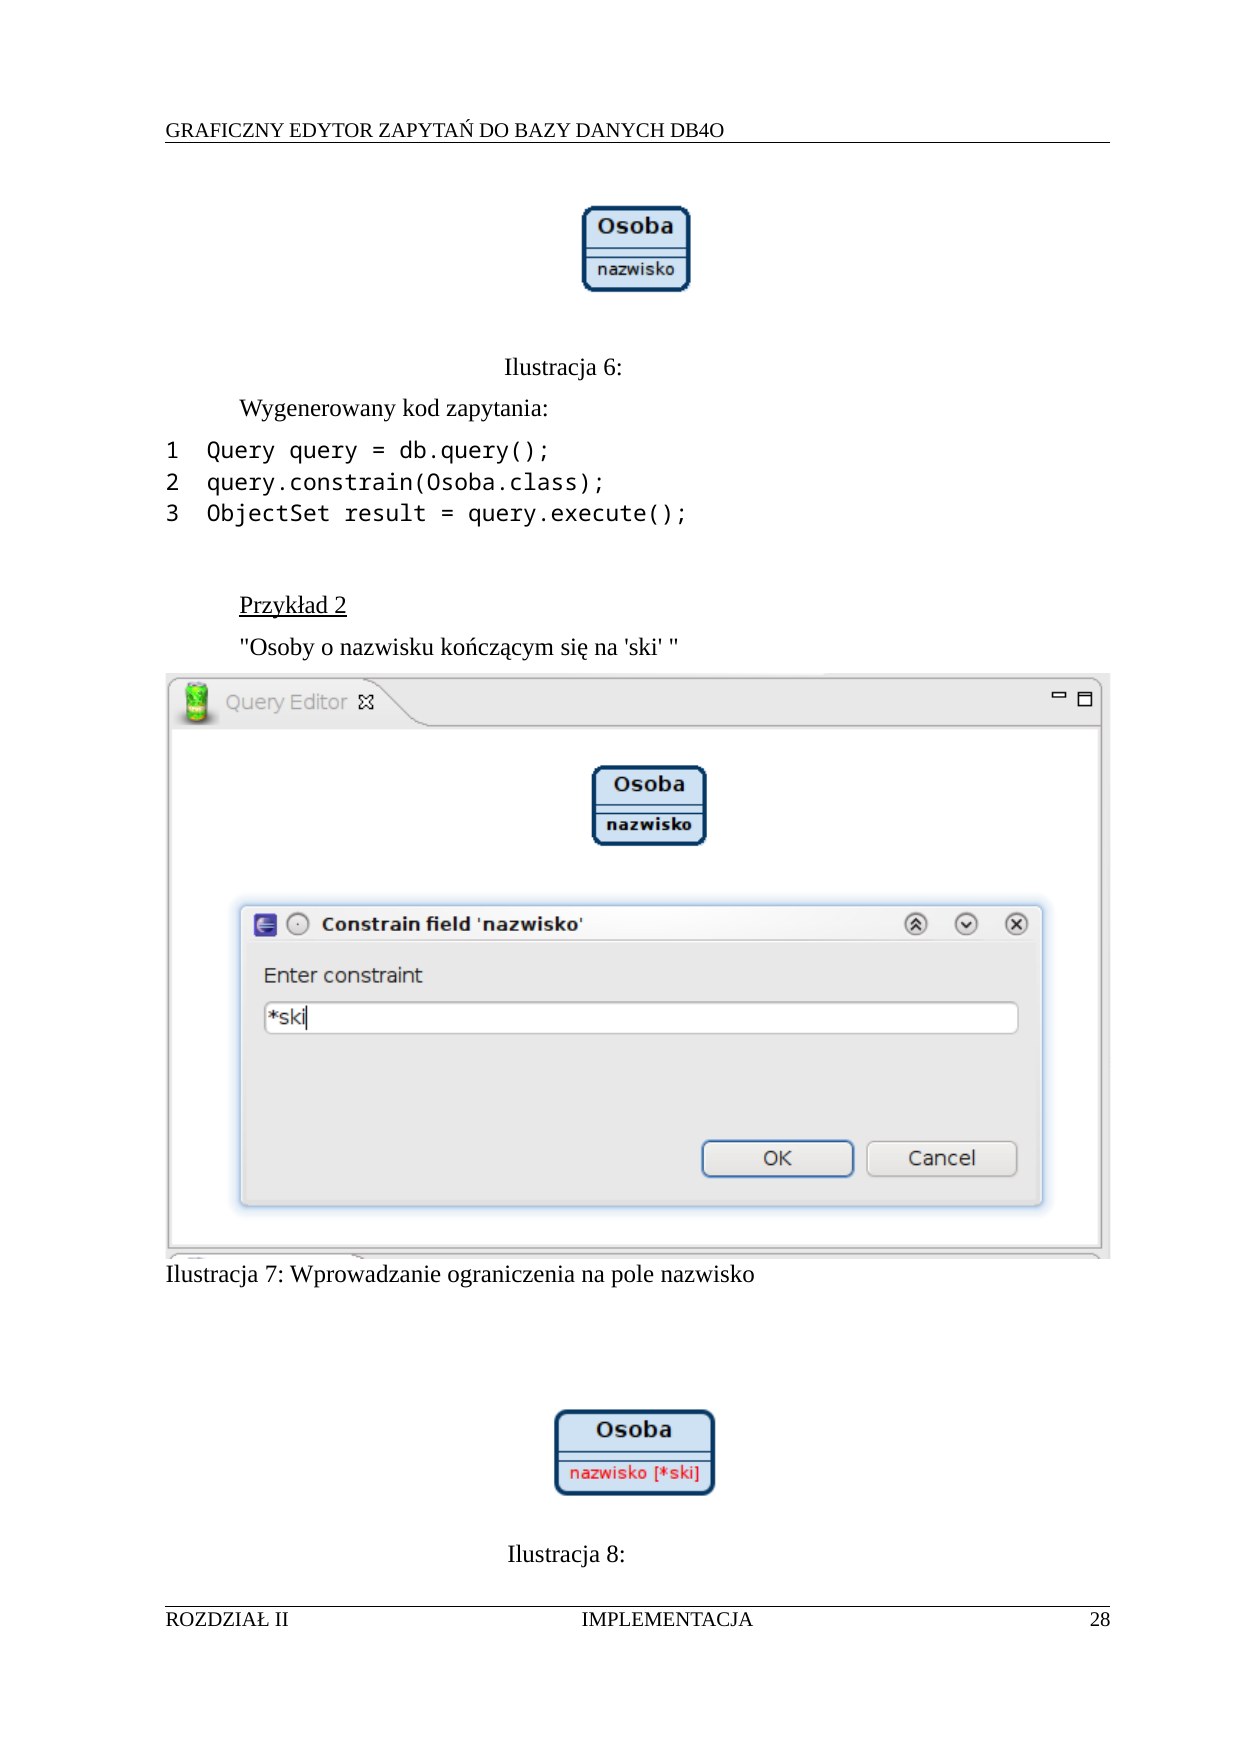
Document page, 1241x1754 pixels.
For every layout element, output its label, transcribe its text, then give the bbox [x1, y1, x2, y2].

text Wygenerowany kod zapytania: [165, 393, 1110, 422]
text 2 query.constrain(Osoba.class); [165, 465, 1110, 497]
text 1 Query query = db.query(); [165, 434, 1110, 465]
text Ilustracja 8: [507, 1539, 769, 1567]
picture [165, 673, 1111, 1259]
text 3 ObjectSet result = query.execute(); [165, 497, 1110, 528]
text "Osoby o nazwisku kończącym się na 'ski' " [165, 632, 1110, 660]
text Przykład 2 [165, 590, 1110, 619]
picture [507, 1382, 769, 1539]
picture [504, 177, 772, 352]
text Ilustracja 6: [504, 352, 772, 380]
text Ilustracja 7: Wprowadzanie ograniczenia na pole nazwisko [165, 1259, 1110, 1288]
